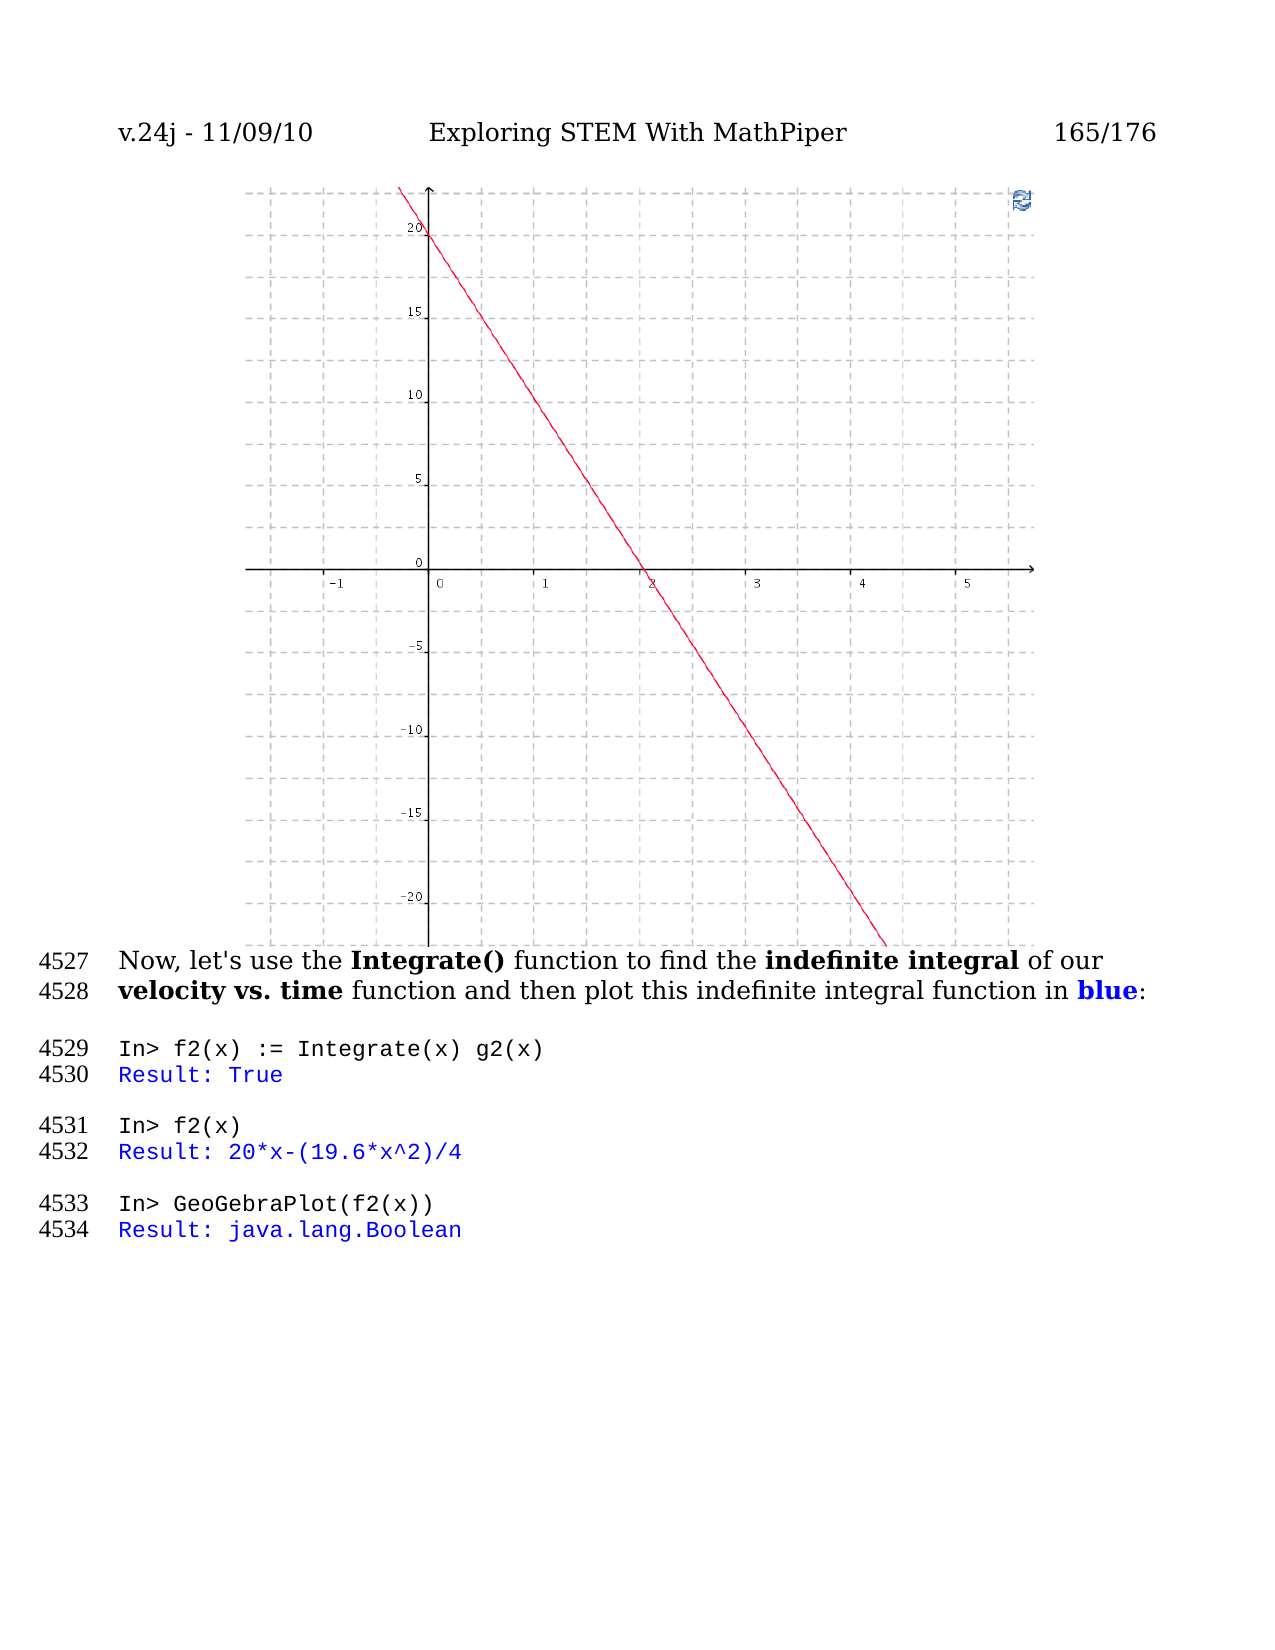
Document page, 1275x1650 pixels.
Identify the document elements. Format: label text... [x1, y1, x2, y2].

text Result: True [118, 1063, 1157, 1089]
text Result: java.lang.Boolean [118, 1218, 1157, 1244]
text In> f2(x) [118, 1115, 1157, 1141]
text Now, let's use the Integrate() function to find the indefinite integral of our velocity vs. time function and then plot this indefinite integral function in blue: [118, 882, 1157, 1005]
text In> GeoGebraPlot(f2(x)) [118, 1193, 1157, 1218]
text Result: 20*x-(19.6*x^2)/4 [118, 1141, 1157, 1167]
picture [245, 187, 1034, 947]
text In> f2(x) := Integrate(x) g2(x) [118, 1037, 1157, 1063]
